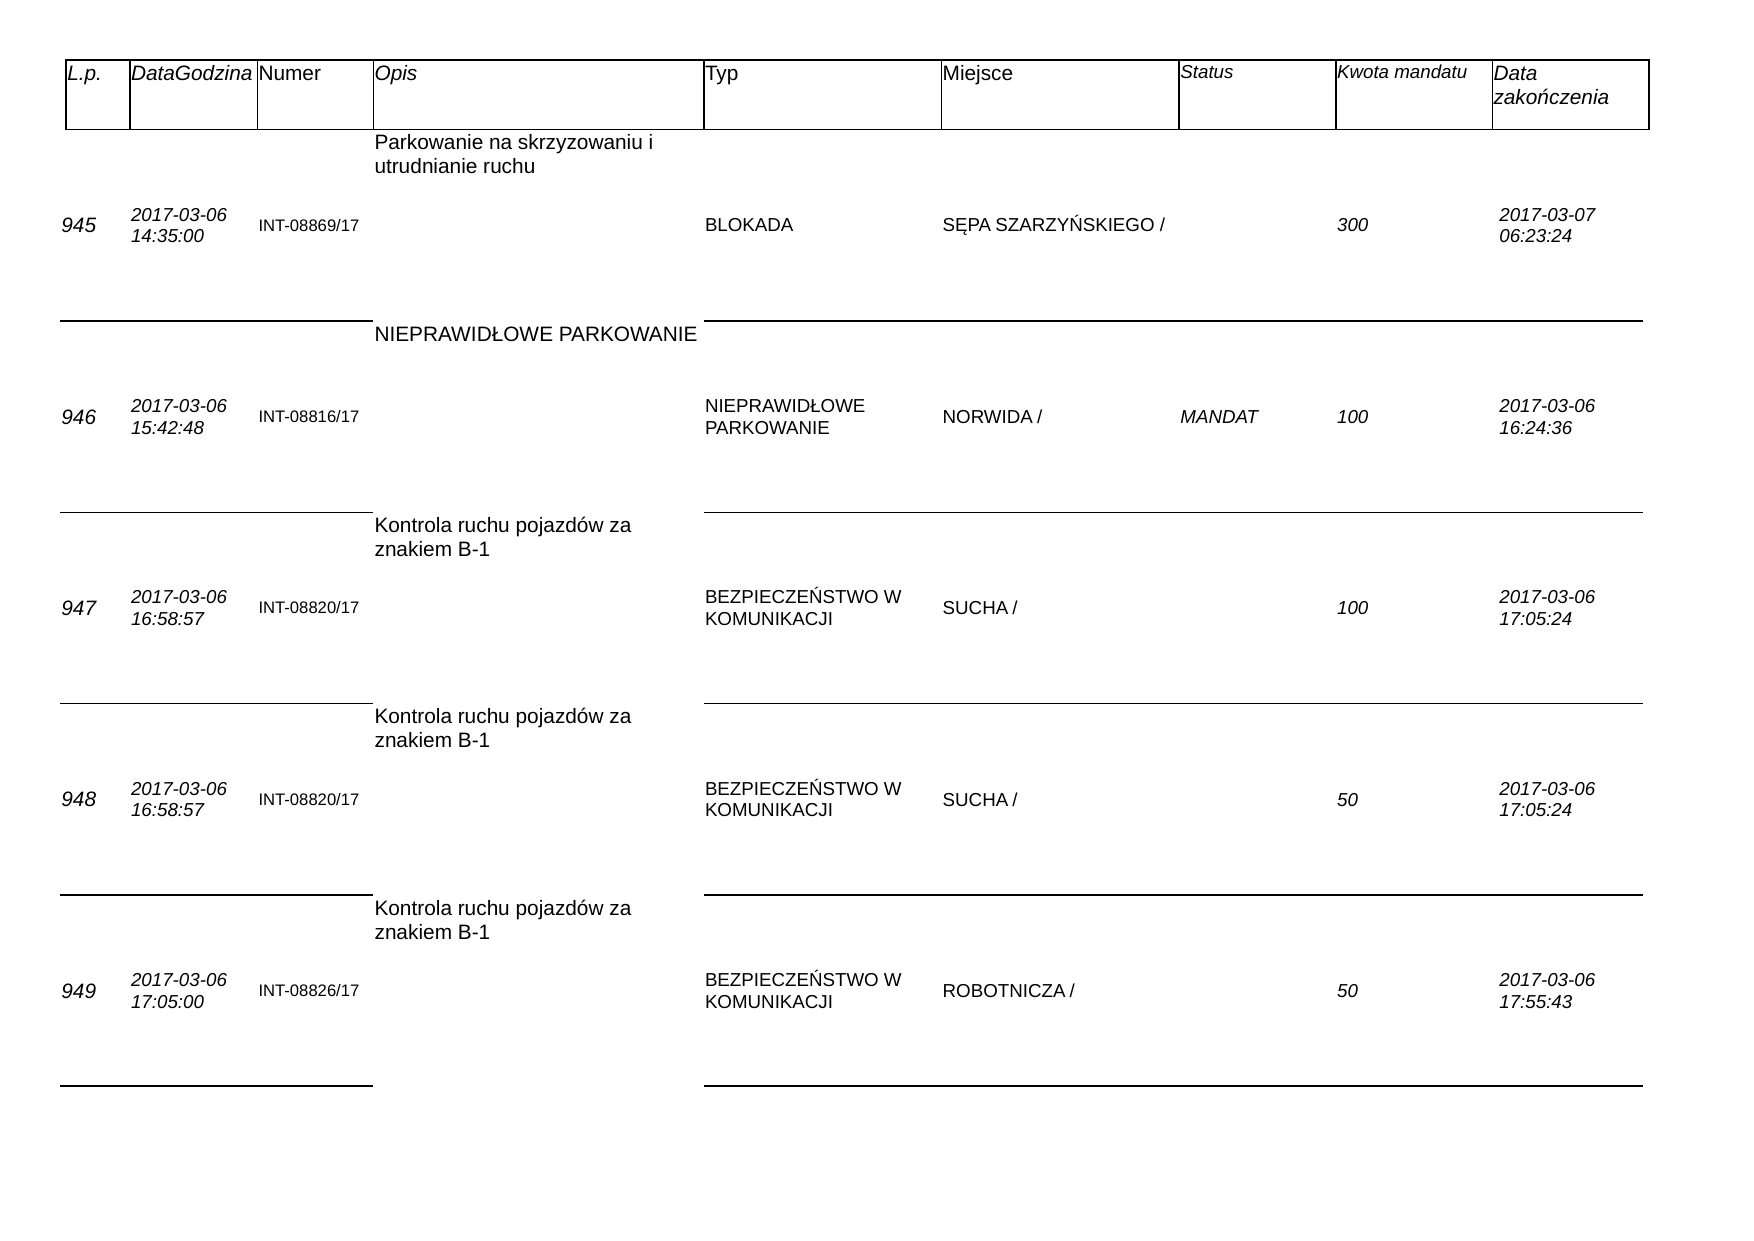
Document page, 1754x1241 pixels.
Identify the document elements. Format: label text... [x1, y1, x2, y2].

table_cell 2017-03-06 16:24:36 [1498, 322, 1643, 511]
table_cell 100 [1336, 513, 1498, 703]
table_cell INT-08826/17 [257, 896, 373, 1085]
table_cell Kontrola ruchu pojazdów za znakiem B-1 [373, 511, 704, 703]
table_cell NIEPRAWIDŁOWE PARKOWANIE [704, 322, 941, 511]
table_cell MANDAT [1179, 322, 1336, 511]
table_cell 948 [60, 704, 130, 894]
table_header [60, 59, 65, 129]
table_cell [1643, 130, 1649, 320]
table_cell 2017-03-06 16:58:57 [130, 513, 257, 703]
table_cell ROBOTNICZA / [941, 896, 1179, 1085]
table_cell [1179, 513, 1336, 703]
table_cell 2017-03-06 17:05:24 [1498, 513, 1643, 703]
table_cell 947 [60, 513, 130, 703]
table_header Opis [374, 61, 703, 129]
table_cell [1643, 894, 1649, 1085]
table_cell INT-08820/17 [257, 704, 373, 894]
table_cell [1179, 896, 1336, 1085]
table_cell NIEPRAWIDŁOWE PARKOWANIE [373, 320, 704, 511]
table_cell 2017-03-06 17:55:43 [1498, 896, 1643, 1085]
table_cell 50 [1336, 896, 1498, 1085]
table_header Typ [705, 61, 941, 129]
table_header Numer [258, 61, 373, 129]
table_cell [1179, 704, 1336, 894]
table_cell 2017-03-06 14:35:00 [130, 130, 257, 320]
table_cell BEZPIECZEŃSTWO W KOMUNIKACJI [704, 896, 941, 1085]
table_cell Parkowanie na skrzyzowaniu i utrudnianie ruchu [373, 130, 704, 320]
table_cell 2017-03-06 17:05:24 [1498, 704, 1643, 894]
table_cell 100 [1336, 322, 1498, 511]
table_cell 946 [60, 322, 130, 511]
table_cell Kontrola ruchu pojazdów za znakiem B-1 [373, 703, 704, 894]
table_cell [1643, 511, 1649, 703]
table_cell BEZPIECZEŃSTWO W KOMUNIKACJI [704, 513, 941, 703]
table_cell SUCHA / [941, 704, 1179, 894]
table_cell 949 [60, 896, 130, 1085]
table_cell BEZPIECZEŃSTWO W KOMUNIKACJI [704, 704, 941, 894]
table_cell [1643, 320, 1649, 511]
table_cell SUCHA / [941, 513, 1179, 703]
table_header Status [1180, 61, 1335, 129]
table_header L.p. [67, 61, 129, 129]
table_cell 2017-03-06 17:05:00 [130, 896, 257, 1085]
table_cell 2017-03-06 16:58:57 [130, 704, 257, 894]
table_cell [1643, 703, 1649, 894]
table_cell INT-08869/17 [257, 130, 373, 320]
table_cell 300 [1336, 130, 1498, 320]
table_cell NORWIDA / [941, 322, 1179, 511]
table_header Data zakończenia [1493, 61, 1648, 129]
table_cell INT-08816/17 [257, 322, 373, 511]
table_cell 2017-03-07 06:23:24 [1498, 130, 1643, 320]
table_header Kwota mandatu [1337, 61, 1492, 129]
table_cell 945 [60, 129, 130, 320]
table_cell SĘPA SZARZYŃSKIEGO / [941, 130, 1179, 320]
table_cell [1179, 130, 1336, 320]
table_header Miejsce [942, 61, 1178, 129]
table_cell 2017-03-06 15:42:48 [130, 322, 257, 511]
table_cell INT-08820/17 [257, 513, 373, 703]
table_cell 50 [1336, 704, 1498, 894]
table_cell Kontrola ruchu pojazdów za znakiem B-1 [373, 894, 704, 1085]
table_header DataGodzina [131, 61, 257, 129]
table_cell BLOKADA [704, 130, 941, 320]
